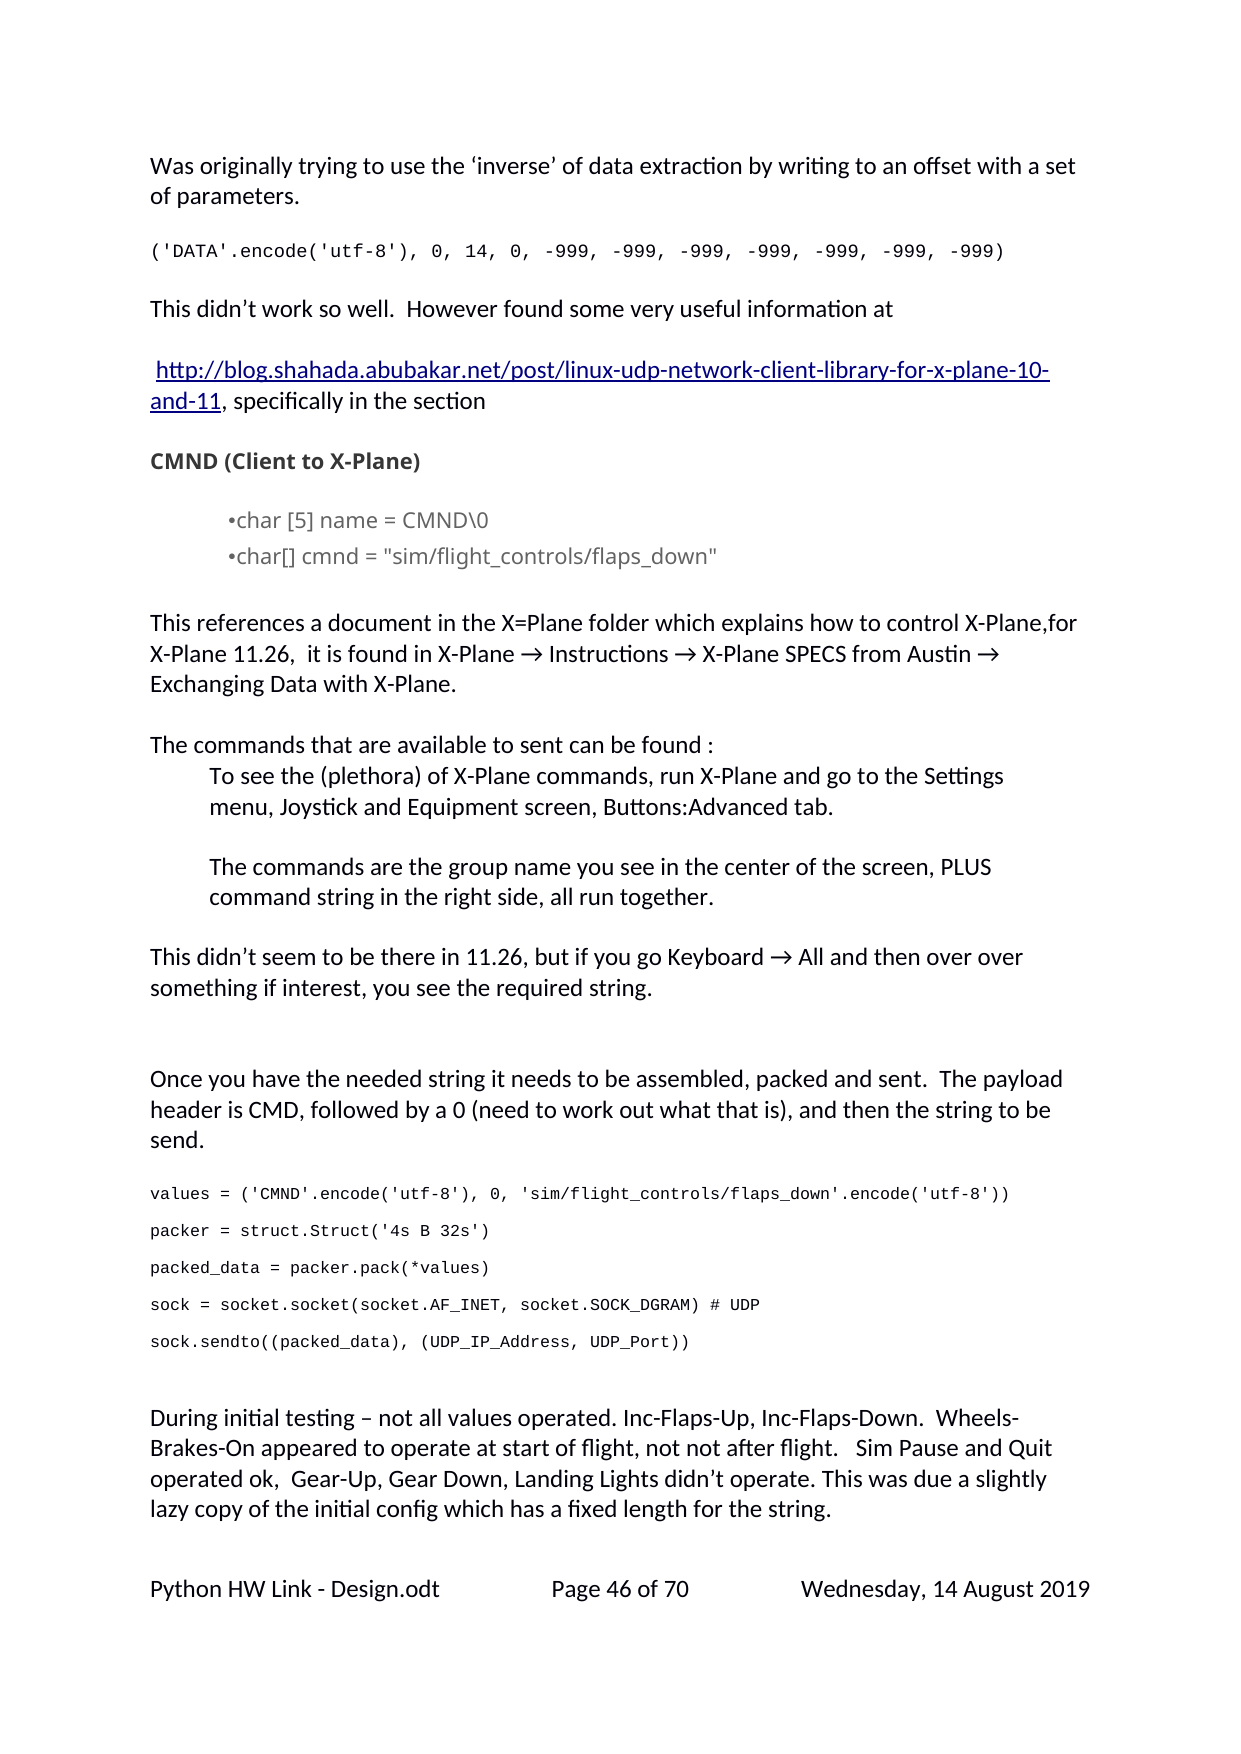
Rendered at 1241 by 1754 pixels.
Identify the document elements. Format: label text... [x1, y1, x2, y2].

text http://blog.shahada.abubakar.net/post/linux-udp-network-client-library-for-x-plane-10-and-11, specifically in the section [150, 354, 1090, 415]
text The commands are the group name you see in the center of the screen, PLUS command string in the right side, all run together. [209, 851, 1031, 912]
list char[] cmnd = "sim/flight_controls/flaps_down" [150, 541, 1090, 571]
text The commands that are available to sent can be found : [150, 729, 1090, 760]
text packer = struct.Struct('4s B 32s') [150, 1222, 1090, 1241]
text This didn’t seem to be there in 11.26, but if you go Keyboard → All and then over over something if interest, you see the required string. [150, 941, 1090, 1002]
text This references a document in the X=Plane folder which explains how to control X-Plane,for X-Plane 11.26, it is found in X-Plane → Instructions → X-Plane SPECS from Austin → Exchanging Data with X-Plane. [150, 607, 1090, 699]
text Once you have the needed string it needs to be assembled, packed and sent. The payload header is CMD, followed by a 0 (need to work out what that is), and then the string to be send. [150, 1063, 1090, 1155]
text During initial testing – not all values operated. Inc-Flaps-Up, Inc-Flaps-Down. Wheels-Brakes-On appeared to operate at start of flight, not not after flight. Sim Pause and Quit operated ok, Gear-Up, Gear Down, Landing Lights didn’t operate. This was due a slightly lazy copy of the initial config which has a fixed length for the string. [150, 1402, 1090, 1524]
text Was originally trying to use the ‘inverse’ of data extraction by writing to an offset with a set of parameters. [150, 150, 1090, 211]
text To see the (plethora) of X-Plane commands, run X-Plane and go to the Settings menu, Joystick and Equipment screen, Buttons:Advanced tab. [209, 760, 1031, 821]
text packed_data = packer.pack(*values) [150, 1260, 1090, 1278]
text sock.sendto((packed_data), (UDP_IP_Address, UDP_Port)) [150, 1334, 1090, 1353]
text ('DATA'.encode('utf-8'), 0, 14, 0, -999, -999, -999, -999, -999, -999, -999) [150, 242, 1090, 263]
text sock = socket.socket(socket.AF_INET, socket.SOCK_DGRAM) # UDP [150, 1297, 1090, 1316]
text This didn’t work so well. However found some very useful information at [150, 293, 1090, 324]
text values = ('CMND'.encode('utf-8'), 0, 'sim/flight_controls/flaps_down'.encode('utf-8')) [150, 1185, 1090, 1204]
text CMND (Client to X-Plane) [150, 446, 1090, 476]
list char [5] name = CMND\0 [150, 506, 1090, 535]
